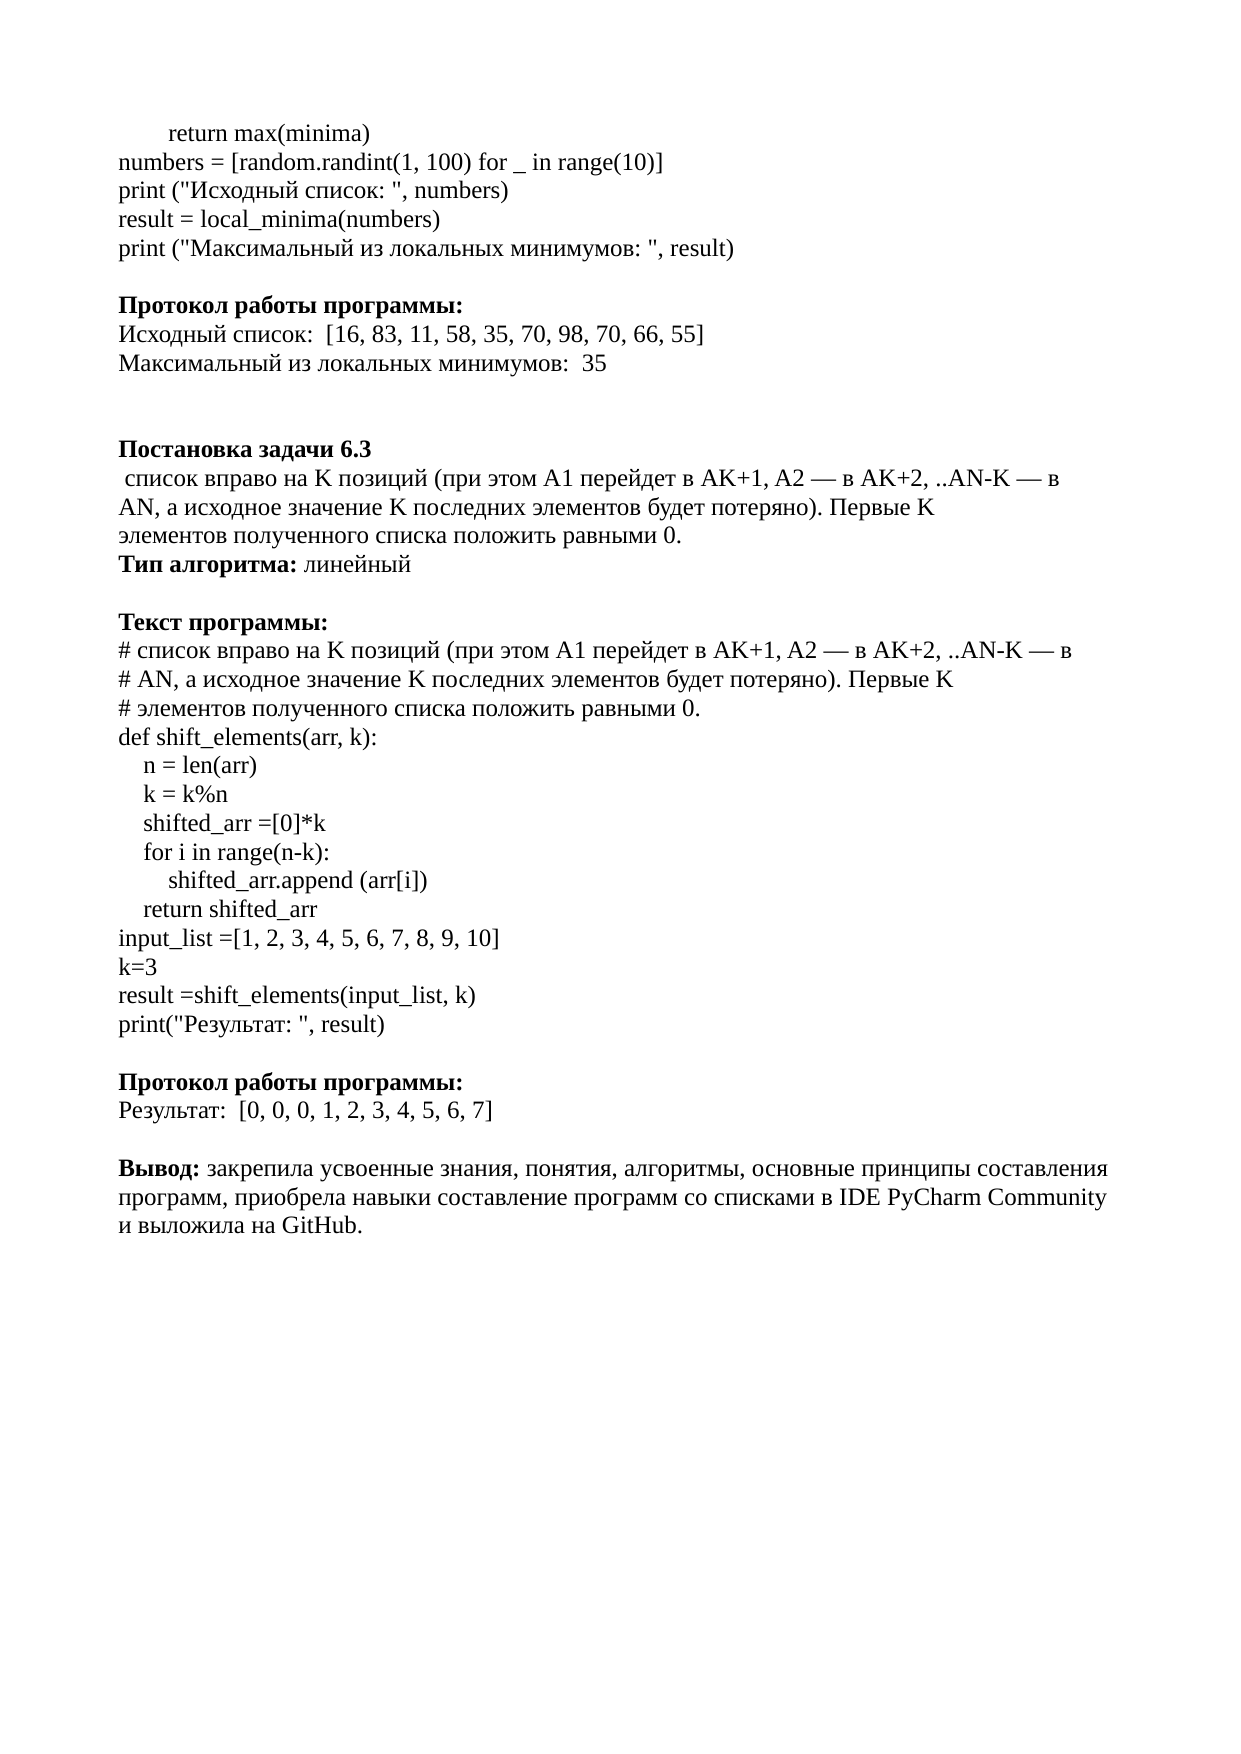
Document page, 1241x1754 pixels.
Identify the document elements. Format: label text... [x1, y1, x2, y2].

text # список вправо на K позиций (при этом A1 перейдет в AK+1, A2 — в AK+2, ..AN-K — в # AN, а исходное значение K последних элементов будет потеряно). Первые K # элементов полученного списка положить равными 0. def shift_elements(arr, k): n = len(arr) k = k%n shifted_arr =[0]*k for i in range(n-k): shifted_arr.append (arr[i]) return shifted_arr input_list =[1, 2, 3, 4, 5, 6, 7, 8, 9, 10] k=3 result =shift_elements(input_list, k) print("Результат: ", result) [118, 636, 1122, 1038]
text Постановка задачи 6.3 [118, 434, 1122, 463]
text Тип алгоритма: линейный [118, 549, 1122, 578]
text список вправо на K позиций (при этом A1 перейдет в AK+1, A2 — в AK+2, ..AN-K — в AN, а исходное значение K последних элементов будет потеряно). Первые K элементов полученного списка положить равными 0. [118, 463, 1122, 549]
text Вывод: закрепила усвоенные знания, понятия, алгоритмы, основные принципы составления программ, приобрела навыки составление программ со списками в IDE PyCharm Community и выложила на GitHub. [118, 1153, 1122, 1239]
text Протокол работы программы: [118, 1067, 1122, 1096]
text Исходный список: [16, 83, 11, 58, 35, 70, 98, 70, 66, 55] [118, 319, 1122, 348]
text Результат: [0, 0, 0, 1, 2, 3, 4, 5, 6, 7] [118, 1096, 1122, 1124]
text Протокол работы программы: [118, 291, 1122, 319]
text Текст программы: [118, 607, 1122, 636]
text return max(minima) numbers = [random.randint(1, 100) for _ in range(10)] print ("Исходный список: ", numbers) result = local_minima(numbers) print ("Максимальный из локальных минимумов: ", result) [118, 118, 1122, 262]
text Максимальный из локальных минимумов: 35 [118, 348, 1122, 377]
